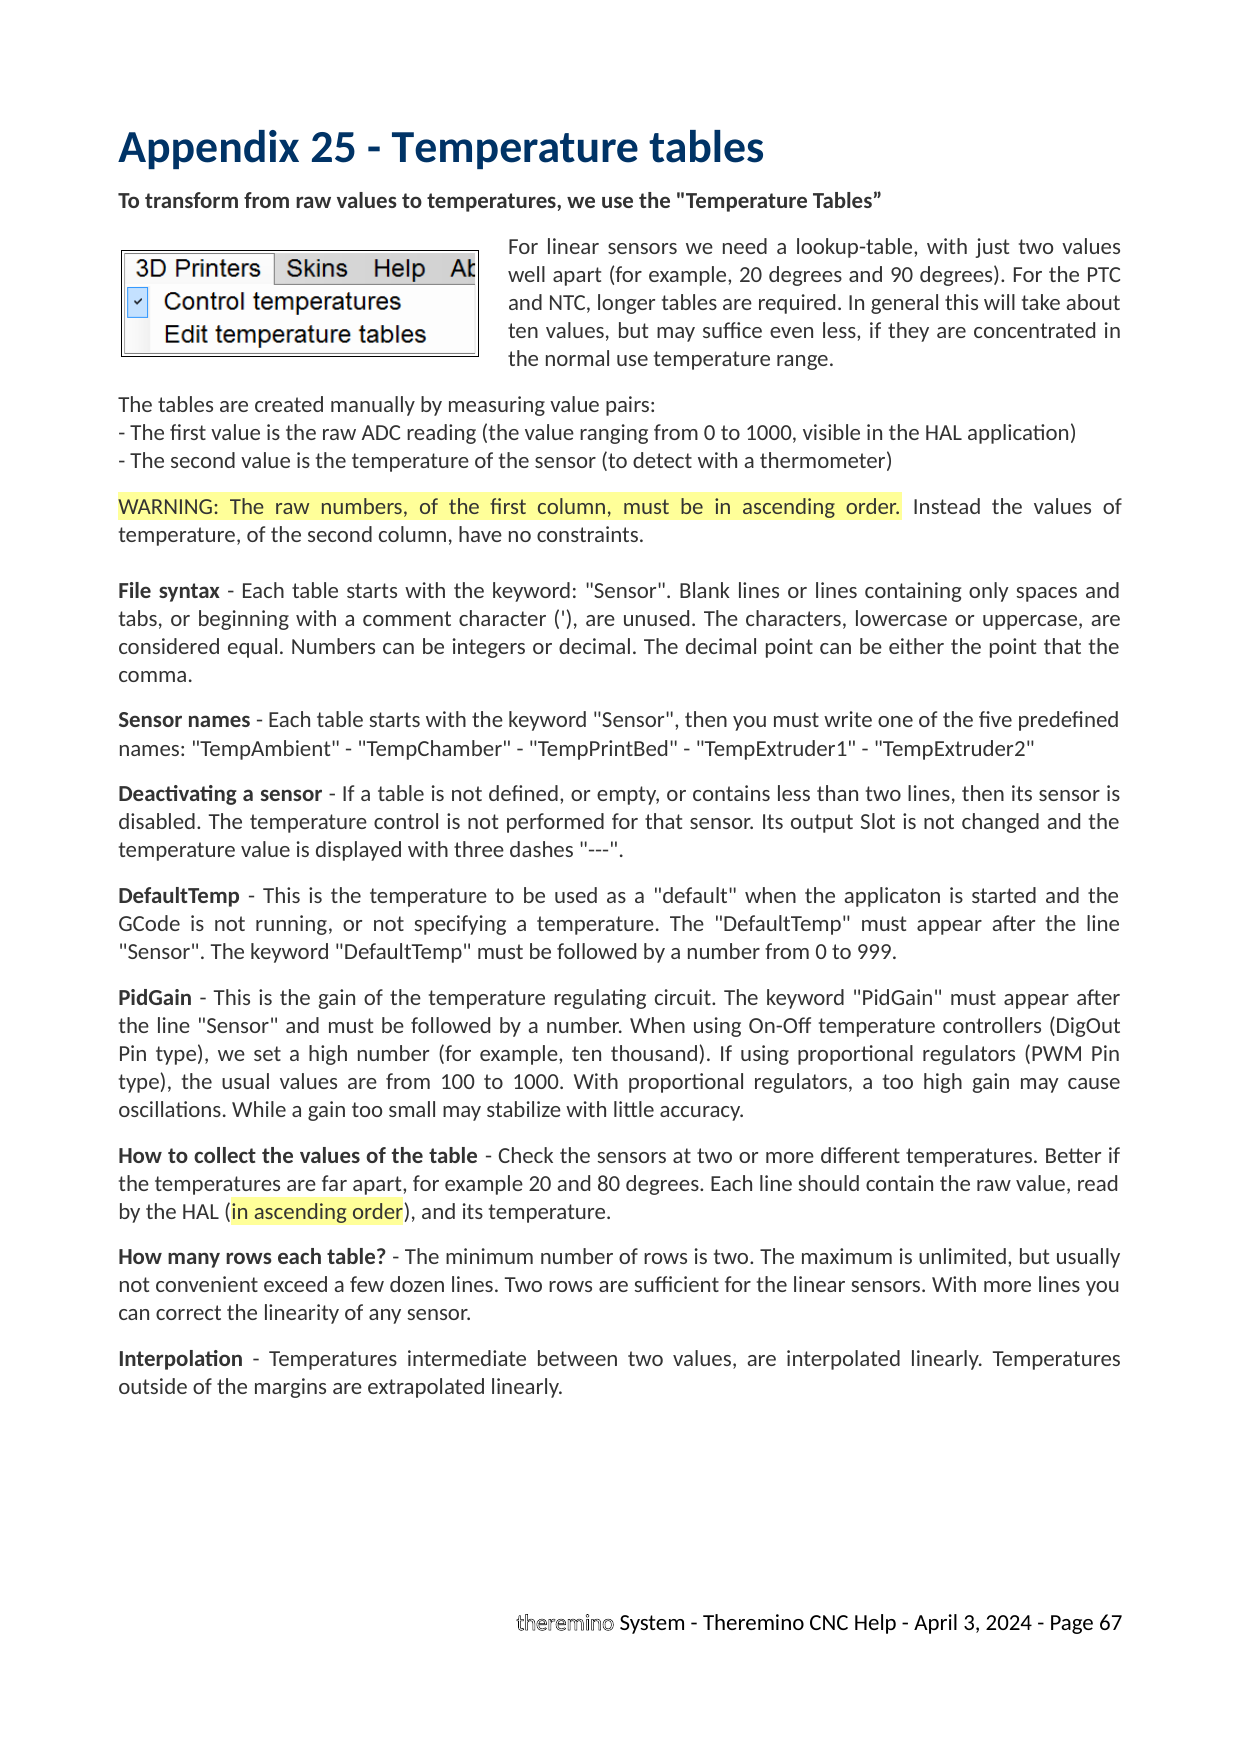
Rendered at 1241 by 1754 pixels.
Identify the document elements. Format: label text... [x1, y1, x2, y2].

text WARNING: The raw numbers, of the first column, must be in ascending order. Instead the values of temperature, of the second column, have no constraints. File syntax - Each table starts with the keyword: "Sensor". Blank lines or lines containing only spaces and tabs, or beginning with a comment character ('), are unused. The characters, lowercase or uppercase, are considered equal. Numbers can be integers or decimal. The decimal point can be either the point that the comma. [118, 492, 1122, 688]
text The tables are created manually by measuring value pairs: - The first value is the raw ADC reading (the value ranging from 0 to 1000, visible in the HAL application) - The second value is the temperature of the sensor (to detect with a thermometer) [118, 390, 1122, 474]
text For linear sensors we need a lookup-table, with just two values well apart (for example, 20 degrees and 90 degrees). For the PTC and NTC, longer tables are required. In general this will take about ten values, but may suffice even less, if they are concentrated in the normal use temperature range. [118, 232, 1122, 372]
text Deactivating a sensor - If a table is not defined, or empty, or contains less than two lines, then its sensor is disabled. The temperature control is not performed for that sensor. Its output Slot is not changed and the temperature value is displayed with three dashes "---". [118, 779, 1122, 863]
text PidGain - This is the gain of the temperature regulating circuit. The keyword "PidGain" must appear after the line "Sensor" and must be followed by a number. When using On-Off temperature controllers (DigOut Pin type), we set a high number (for example, ten thousand). If using proportional regulators (PWM Pin type), the usual values are from 100 to 1000. With proportional regulators, a too high gain may cause oscillations. While a gain too small may stabilize with little accuracy. [118, 983, 1122, 1123]
text Sensor names - Each table starts with the keyword "Sensor", then you must write one of the five predefined names: "TempAmbient" - "TempChamber" - "TempPrintBed" - "TempExtruder1" - "TempExtruder2" [118, 706, 1122, 762]
text DefaultTemp - This is the temperature to be used as a "default" when the applicaton is started and the GCode is not running, or not specifying a temperature. The "DefaultTemp" must appear after the line "Sensor". The keyword "DefaultTemp" must be followed by a number from 0 to 999. [118, 881, 1122, 965]
picture [124, 253, 476, 354]
text Interpolation - Temperatures intermediate between two values, are interpolated linearly. Temperatures outside of the margins are extrapolated linearly. [118, 1344, 1122, 1400]
subtitle Appendix 25 - Temperature tables [118, 118, 1122, 174]
text To transform from raw values to temperatures, we use the "Temperature Tables” [118, 186, 1122, 214]
text How to collect the values of the table - Check the sensors at two or more different temperatures. Better if the temperatures are far apart, for example 20 and 80 degrees. Each line should contain the raw value, read by the HAL (in ascending order), and its temperature. [118, 1141, 1122, 1225]
text How many rows each table? - The minimum number of rows is two. The maximum is unlimited, but usually not convenient exceed a few dozen lines. Two rows are sufficient for the linear sensors. With more lines you can correct the linearity of any sensor. [118, 1242, 1122, 1327]
